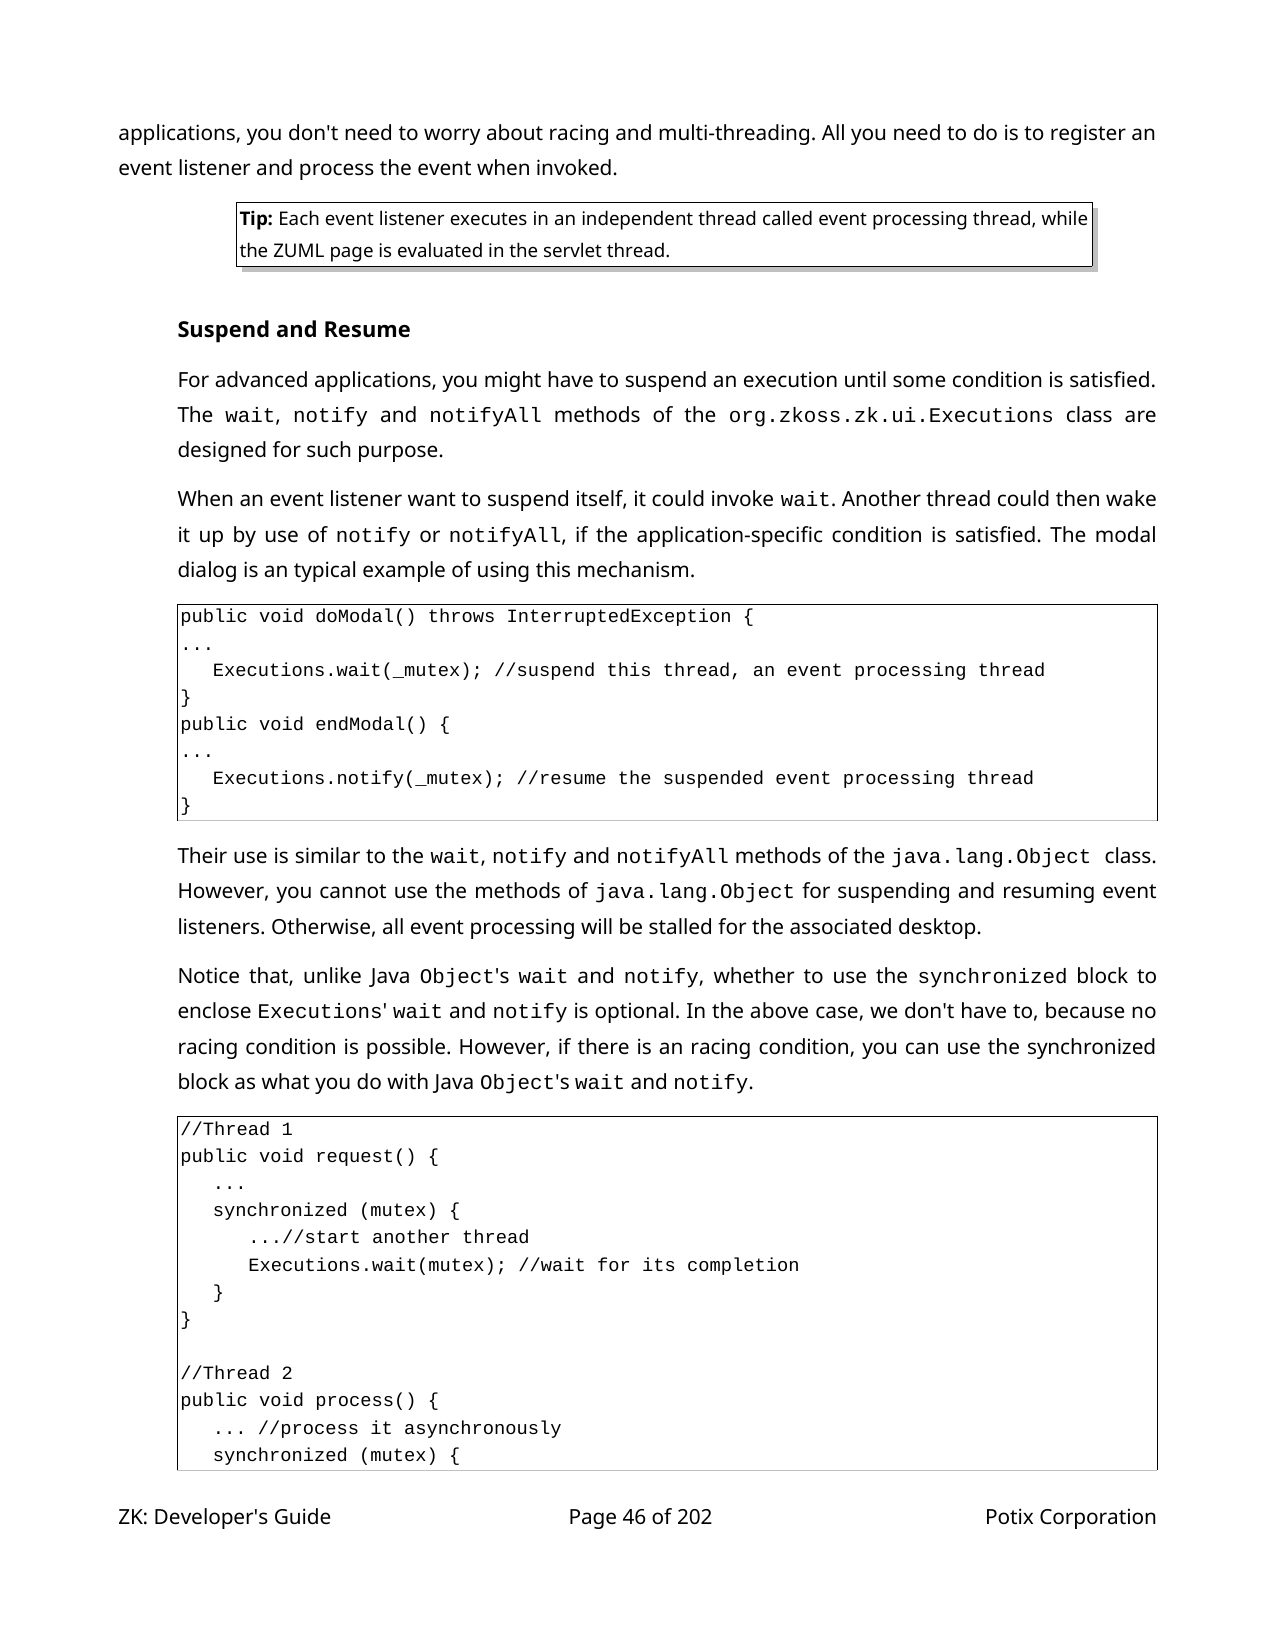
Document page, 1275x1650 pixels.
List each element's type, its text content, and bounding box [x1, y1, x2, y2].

text synchronized (mutex) { [178, 1443, 1157, 1470]
text Their use is similar to the wait, notify and notifyAll methods of the java.lang.Object class. However, you cannot use the methods of java.lang.Object for suspending and resuming event listeners. Otherwise, all event processing will be stalled for the associated desktop. [177, 841, 1157, 940]
text ... [178, 739, 1157, 763]
text For advanced applications, you might have to suspend an execution until some condition is satisfied. The wait, notify and notifyAll methods of the org.zkoss.zk.ui.Executions class are designed for such purpose. [177, 365, 1157, 464]
text public void process() { [178, 1388, 1157, 1413]
text public void doModal() throws InterruptedException { [178, 605, 1157, 628]
text Tip: Each event listener executes in an independent thread called event processing thread, while the ZUML page is evaluated in the servlet thread. [237, 203, 1092, 266]
text ...//start another thread [178, 1225, 1157, 1249]
text } [178, 1307, 1157, 1331]
text When an event listener want to suspend itself, it could invoke wait. Another thread could then wake it up by use of notify or notifyAll, if the application-specific condition is satisfied. The modal dialog is an typical example of using this mechanism. [177, 484, 1157, 583]
text Executions.notify(_mutex); //resume the suspended event processing thread [178, 766, 1157, 790]
text //Thread 1 [178, 1117, 1157, 1141]
text Notice that, unlike Java Object's wait and notify, whether to use the synchronized block to enclose Executions' wait and notify is optional. In the above case, we don't have to, because no racing condition is possible. However, if there is an racing condition, you can use the synchronized block as what you do with Java Object's wait and notify. [177, 961, 1157, 1096]
text synchronized (mutex) { [178, 1198, 1157, 1222]
text } [178, 1279, 1157, 1304]
text applications, you don't need to worry about racing and multi-threading. All you need to do is to register an event listener and process the event when invoked. [118, 118, 1157, 182]
text public void endModal() { [178, 712, 1157, 736]
text //Thread 2 [178, 1361, 1157, 1385]
text } [178, 793, 1157, 820]
text public void request() { [178, 1144, 1157, 1168]
text ... //process it asynchronously [178, 1416, 1157, 1440]
text ... Executions.wait(_mutex); //suspend this thread, an event processing thread } [178, 631, 1157, 709]
text Executions.wait(mutex); //wait for its completion [178, 1252, 1157, 1277]
text ... [178, 1171, 1157, 1195]
subtitle Suspend and Resume [177, 314, 1157, 344]
